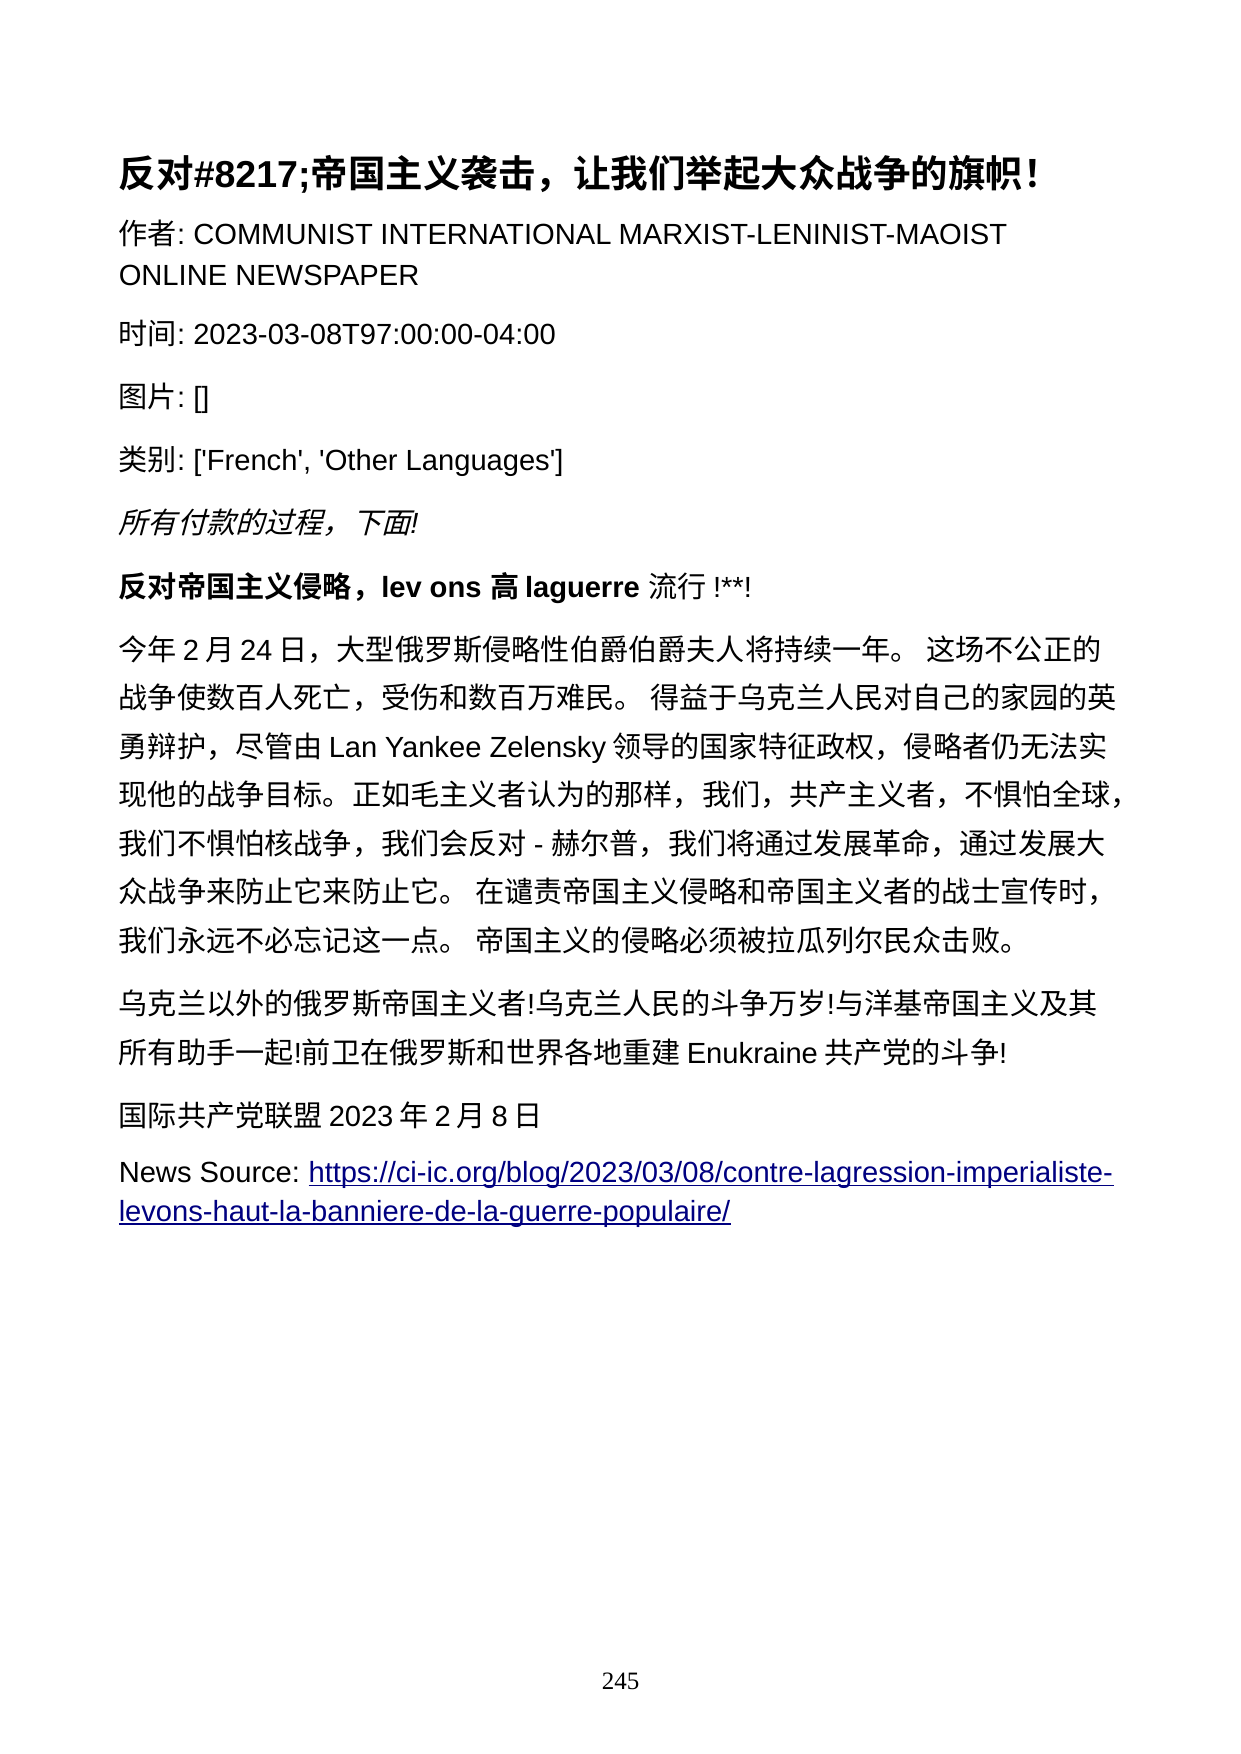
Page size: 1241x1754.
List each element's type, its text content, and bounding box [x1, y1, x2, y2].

text 类别: ['French', 'Other Languages'] [118, 437, 1122, 479]
text 所有付款的过程，下面! [118, 500, 1122, 542]
text 图片: [] [118, 374, 1122, 416]
text 反对帝国主义侵略，lev ons 高laguerre 流行 !**! [118, 563, 1122, 606]
text 时间: 2023-03-08T97:00:00-04:00 [118, 311, 1122, 353]
text News Source: https://ci-ic.org/blog/2023/03/08/contre-lagression-imperialiste-levons-haut-la-banniere-de-la-guerre-populaire/ [118, 1156, 1122, 1228]
subtitle 反对#8217;帝国主义袭击，让我们举起大众战争的旗帜！ [118, 143, 1122, 198]
text 今年2月24日，大型俄罗斯侵略性伯爵伯爵夫人将持续一年。 这场不公正的战争使数百人死亡，受伤和数百万难民。 得益于乌克兰人民对自己的家园的英勇辩护，尽管由Lan Yankee Zelensky领导的国家特征政权，侵略者仍无法实现他的战争目标。正如毛主义者认为的那样，我们，共产主义者，不惧怕全球，我们不惧怕核战争，我们会反对 - 赫尔普，我们将通过发展革命，通过发展大众战争来防止它来防止它。 在谴责帝国主义侵略和帝国主义者的战士宣传时，我们永远不必忘记这一点。 帝国主义的侵略必须被拉瓜列尔民众击败。 [118, 626, 1122, 960]
text 乌克兰以外的俄罗斯帝国主义者!乌克兰人民的斗争万岁!与洋基帝国主义及其所有助手一起!前卫在俄罗斯和世界各地重建Enukraine共产党的斗争! [118, 981, 1122, 1072]
text 国际共产党联盟2023年2月8日 [118, 1092, 1122, 1135]
text 作者: COMMUNIST INTERNATIONAL MARXIST-LENINIST-MAOIST ONLINE NEWSPAPER [118, 210, 1122, 291]
